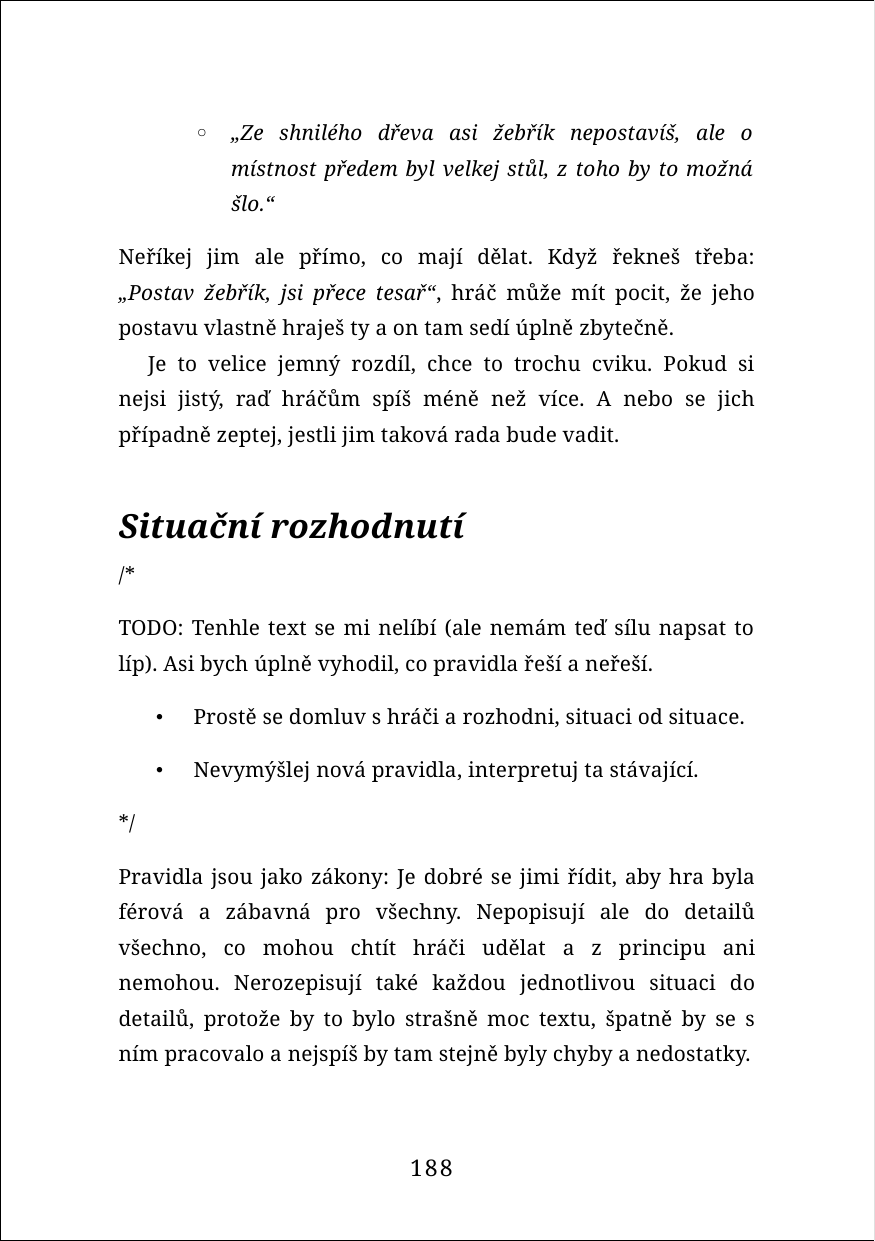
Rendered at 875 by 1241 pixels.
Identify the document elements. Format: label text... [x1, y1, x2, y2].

text /* [118, 560, 756, 588]
subtitle Situační rozhodnutí [118, 503, 756, 548]
text TODO: Tenhle text se mi nelíbí (ale nemám teď sílu napsat to líp). Asi bych úplně vyhodil, co pravidla řeší a neřeší. [118, 613, 756, 677]
list Prostě se domluv s hráči a rozhodni, situaci od situace. [156, 702, 756, 731]
text */ [118, 808, 756, 837]
list „Ze shnilého dřeva asi žebřík nepostavíš, ale o místnost předem byl velkej stůl, z toho by to možná šlo.“ [193, 118, 756, 218]
text Pravidla jsou jako zákony: Je dobré se jimi řídit, aby hra byla férová a zábavná pro všechny. Nepopisují ale do detailů všechno, co mohou chtít hráči udělat a z principu ani nemohou. Nerozepisují také každou jednotlivou situaci do detailů, protože by to bylo strašně moc textu, špatně by se s ním pracovalo a nejspíš by tam stejně byly chyby a nedostatky. [118, 862, 756, 1068]
text Neříkej jim ale přímo, co mají dělat. Když řekneš třeba: „Postav žebřík, jsi přece tesař“, hráč může mít pocit, že jeho postavu vlastně hraješ ty a on tam sedí úplně zbytečně. Je to velice jemný rozdíl, chce to trochu cviku. Pokud si nejsi jistý, raď hráčům spíš méně než více. A nebo se jich případně zeptej, jestli jim taková rada bude vadit. [118, 242, 756, 448]
list Nevymýšlej nová pravidla, interpretuj ta stávající. [156, 755, 756, 784]
